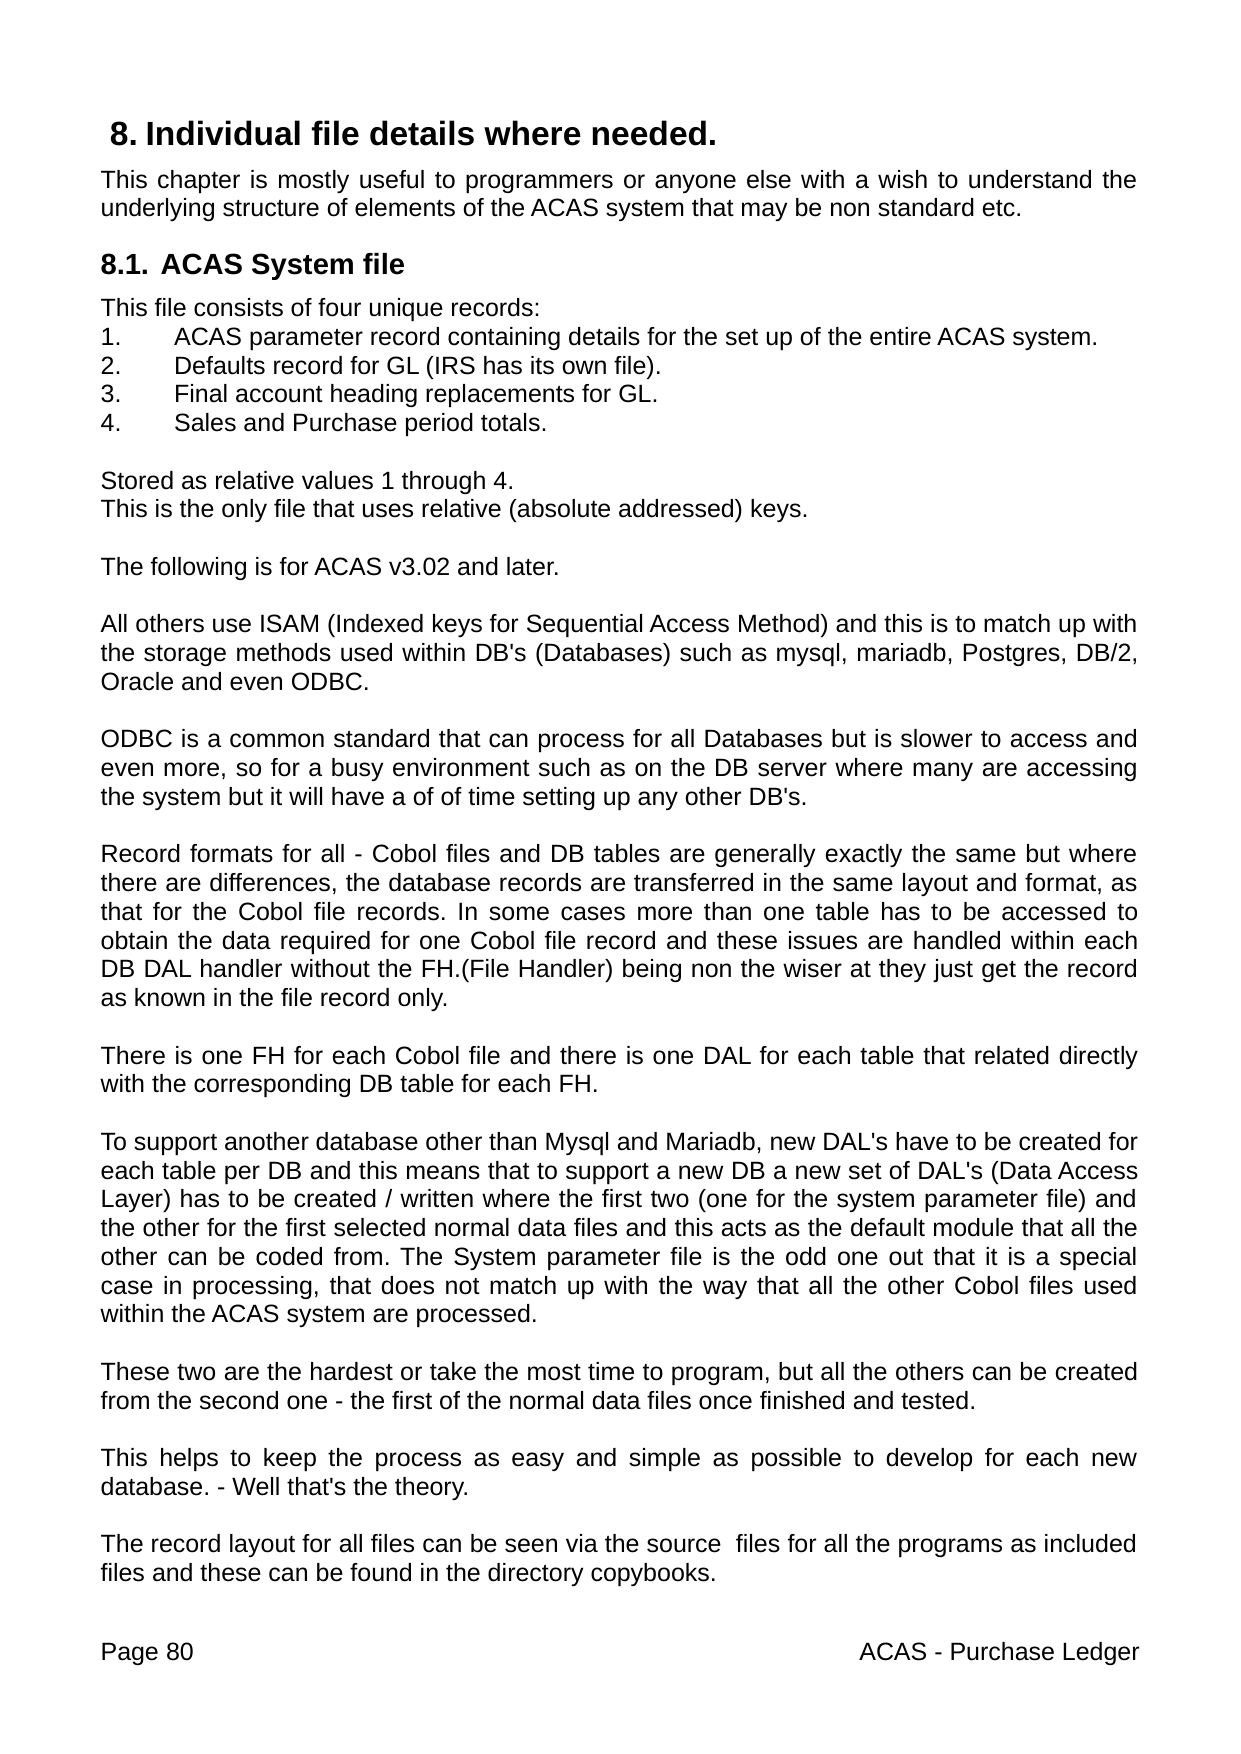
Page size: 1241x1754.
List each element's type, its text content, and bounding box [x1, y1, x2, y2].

text This chapter is mostly useful to programmers or anyone else with a wish to understand the underlying structure of elements of the ACAS system that may be non standard etc. [100, 165, 1140, 222]
text Record formats for all - Cobol files and DB tables are generally exactly the same but where there are differences, the database records are transferred in the same layout and format, as that for the Cobol file records. In some cases more than one table has to be accessed to obtain the data required for one Cobol file record and these issues are handled within each DB DAL handler without the FH.(File Handler) being non the wiser at they just get the record as known in the file record only. [100, 839, 1140, 1012]
text There is one FH for each Cobol file and there is one DAL for each table that related directly with the corresponding DB table for each FH. [100, 1041, 1140, 1098]
text This helps to keep the process as easy and simple as possible to develop for each new database. - Well that's the theory. [100, 1443, 1140, 1501]
text All others use ISAM (Indexed keys for Sequential Access Method) and this is to match up with the storage methods used within DB's (Databases) such as mysql, mariadb, Postgres, DB/2, Oracle and even ODBC. [100, 609, 1140, 696]
text 2. Defaults record for GL (IRS has its own file). [100, 351, 1140, 379]
text These two are the hardest or take the most time to program, but all the others can be created from the second one - the first of the normal data files once finished and tested. [100, 1357, 1140, 1414]
text The record layout for all files can be seen via the source files for all the programs as included files and these can be found in the directory copybooks. [100, 1529, 1140, 1587]
text To support another database other than Mysql and Mariadb, new DAL's have to be created for each table per DB and this means that to support a new DB a new set of DAL's (Data Access Layer) has to be created / written where the first two (one for the system parameter file) and the other for the first selected normal data files and this acts as the default module that all the other can be coded from. The System parameter file is the odd one out that it is a special case in processing, that does not match up with the way that all the other Cobol files used within the ACAS system are processed. [100, 1127, 1140, 1328]
text Stored as relative values 1 through 4. [100, 466, 1140, 494]
text This file consists of four unique records: [100, 293, 1140, 322]
text This is the only file that uses relative (absolute addressed) keys. [100, 494, 1140, 523]
subtitle Individual file details where needed. [100, 113, 1140, 152]
text ODBC is a common standard that can process for all Databases but is slower to access and even more, so for a busy environment such as on the DB server where many are accessing the system but it will have a of of time setting up any other DB's. [100, 724, 1140, 811]
subtitle ACAS System file [100, 247, 1140, 281]
text 1. ACAS parameter record containing details for the set up of the entire ACAS system. [100, 322, 1140, 351]
text The following is for ACAS v3.02 and later. [100, 552, 1140, 581]
text 4. Sales and Purchase period totals. [100, 408, 1140, 437]
text 3. Final account heading replacements for GL. [100, 379, 1140, 408]
